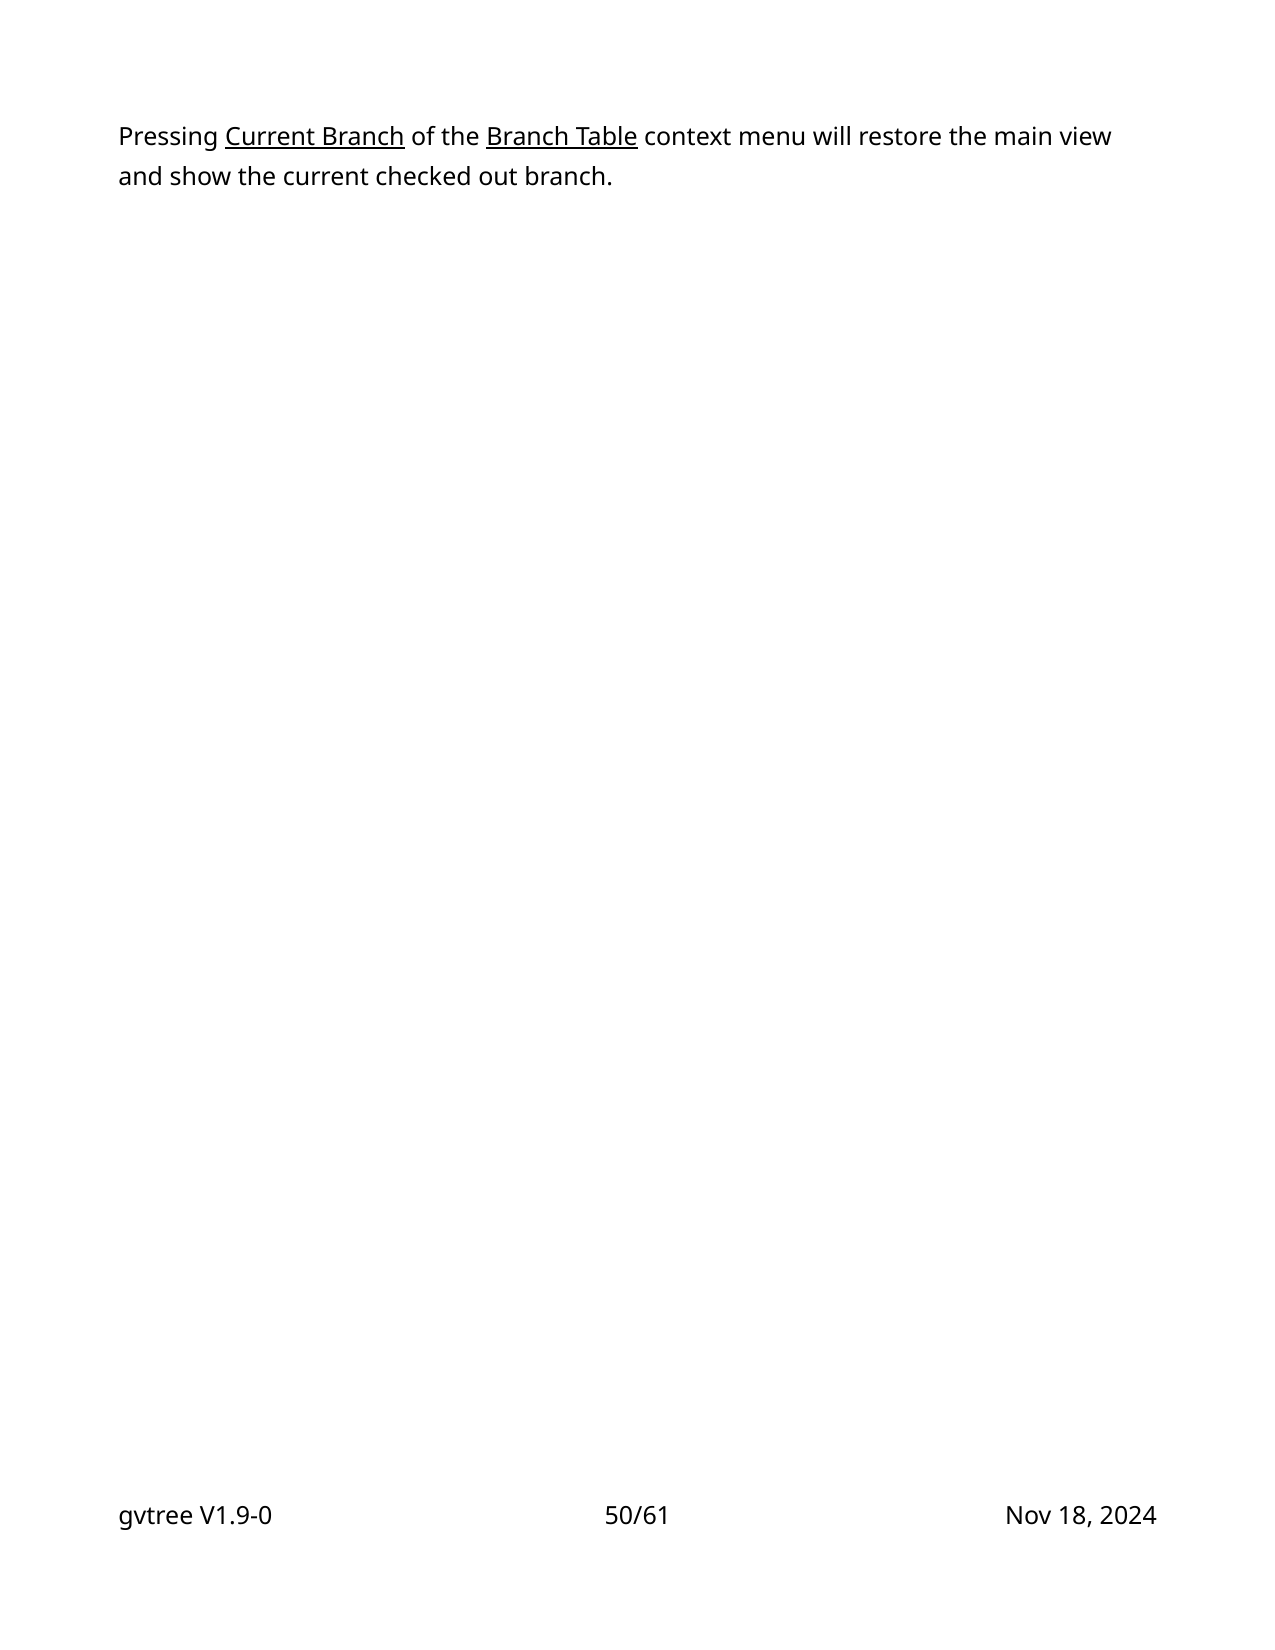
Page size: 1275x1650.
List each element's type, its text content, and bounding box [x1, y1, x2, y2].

text Pressing Current Branch of the Branch Table context menu will restore the main view and show the current checked out branch. [118, 118, 1157, 193]
